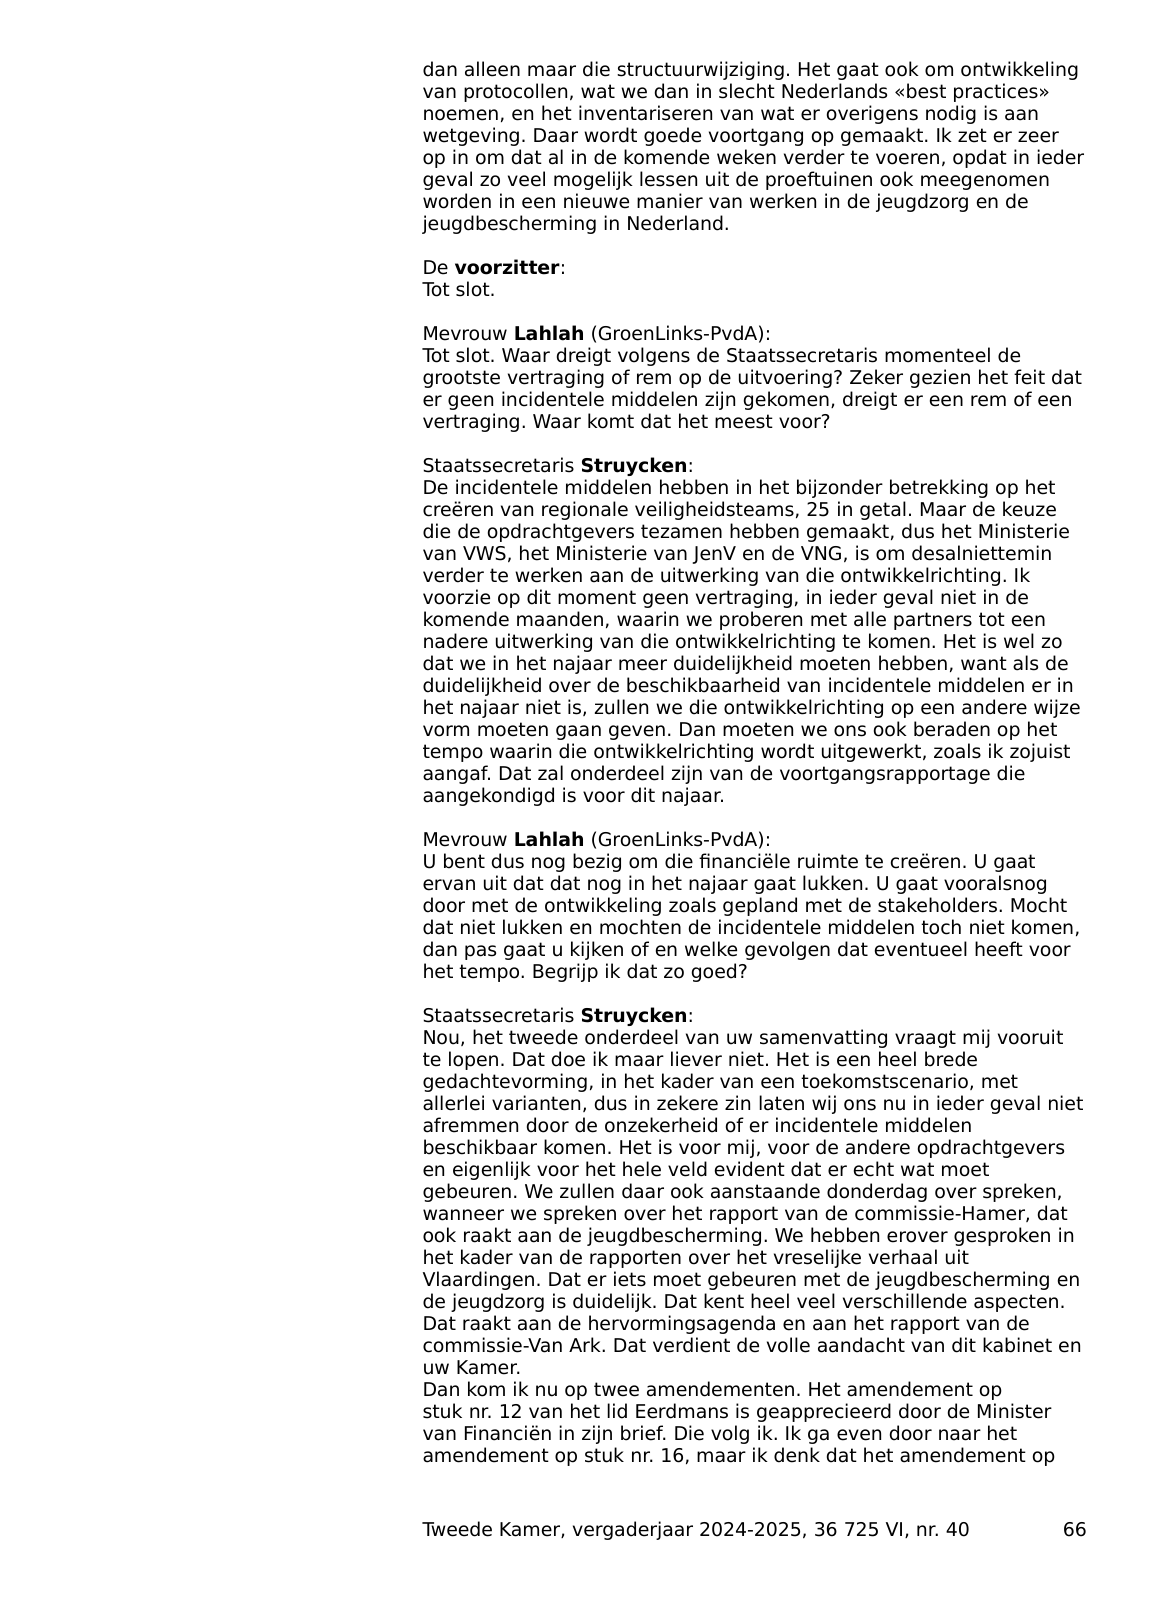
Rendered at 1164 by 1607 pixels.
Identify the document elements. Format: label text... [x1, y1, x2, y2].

text Staatssecretaris Struycken: [422, 1005, 1087, 1027]
text De incidentele middelen hebben in het bijzonder betrekking op het creëren van regionale veiligheidsteams, 25 in getal. Maar de keuze die de opdrachtgevers tezamen hebben gemaakt, dus het Ministerie van VWS, het Ministerie van JenV en de VNG, is om desalniettemin verder te werken aan de uitwerking van die ontwikkelrichting. Ik voorzie op dit moment geen vertraging, in ieder geval niet in de komende maanden, waarin we proberen met alle partners tot een nadere uitwerking van die ontwikkelrichting te komen. Het is wel zo dat we in het najaar meer duidelijkheid moeten hebben, want als de duidelijkheid over de beschikbaarheid van incidentele middelen er in het najaar niet is, zullen we die ontwikkelrichting op een andere wijze vorm moeten gaan geven. Dan moeten we ons ook beraden op het tempo waarin die ontwikkelrichting wordt uitgewerkt, zoals ik zojuist aangaf. Dat zal onderdeel zijn van de voortgangsrapportage die aangekondigd is voor dit najaar. [422, 477, 1087, 807]
text Tot slot. [422, 279, 1087, 301]
text De voorzitter: [422, 257, 1087, 279]
text Tot slot. Waar dreigt volgens de Staatssecretaris momenteel de grootste vertraging of rem op de uitvoering? Zeker gezien het feit dat er geen incidentele middelen zijn gekomen, dreigt er een rem of een vertraging. Waar komt dat het meest voor? [422, 345, 1087, 433]
text Nou, het tweede onderdeel van uw samenvatting vraagt mij vooruit te lopen. Dat doe ik maar liever niet. Het is een heel brede gedachtevorming, in het kader van een toekomstscenario, met allerlei varianten, dus in zekere zin laten wij ons nu in ieder geval niet afremmen door de onzekerheid of er incidentele middelen beschikbaar komen. Het is voor mij, voor de andere opdrachtgevers en eigenlijk voor het hele veld evident dat er echt wat moet gebeuren. We zullen daar ook aanstaande donderdag over spreken, wanneer we spreken over het rapport van de commissie-Hamer, dat ook raakt aan de jeugdbescherming. We hebben erover gesproken in het kader van de rapporten over het vreselijke verhaal uit Vlaardingen. Dat er iets moet gebeuren met de jeugdbescherming en de jeugdzorg is duidelijk. Dat kent heel veel verschillende aspecten. Dat raakt aan de hervormingsagenda en aan het rapport van de commissie-Van Ark. Dat verdient de volle aandacht van dit kabinet en uw Kamer. [422, 1027, 1087, 1379]
text Mevrouw Lahlah (GroenLinks-PvdA): [422, 829, 1087, 851]
text Staatssecretaris Struycken: [422, 455, 1087, 477]
text Dan kom ik nu op twee amendementen. Het amendement op stuk nr. 12 van het lid Eerdmans is geapprecieerd door de Minister van Financiën in zijn brief. Die volg ik. Ik ga even door naar het amendement op stuk nr. 16, maar ik denk dat het amendement op [422, 1379, 1087, 1467]
text Mevrouw Lahlah (GroenLinks-PvdA): [422, 323, 1087, 345]
text U bent dus nog bezig om die financiële ruimte te creëren. U gaat ervan uit dat dat nog in het najaar gaat lukken. U gaat vooralsnog door met de ontwikkeling zoals gepland met de stakeholders. Mocht dat niet lukken en mochten de incidentele middelen toch niet komen, dan pas gaat u kijken of en welke gevolgen dat eventueel heeft voor het tempo. Begrijp ik dat zo goed? [422, 851, 1087, 983]
text dan alleen maar die structuurwijziging. Het gaat ook om ontwikkeling van protocollen, wat we dan in slecht Nederlands «best practices» noemen, en het inventariseren van wat er overigens nodig is aan wetgeving. Daar wordt goede voortgang op gemaakt. Ik zet er zeer op in om dat al in de komende weken verder te voeren, opdat in ieder geval zo veel mogelijk lessen uit de proeftuinen ook meegenomen worden in een nieuwe manier van werken in de jeugdzorg en de jeugdbescherming in Nederland. [422, 59, 1087, 235]
